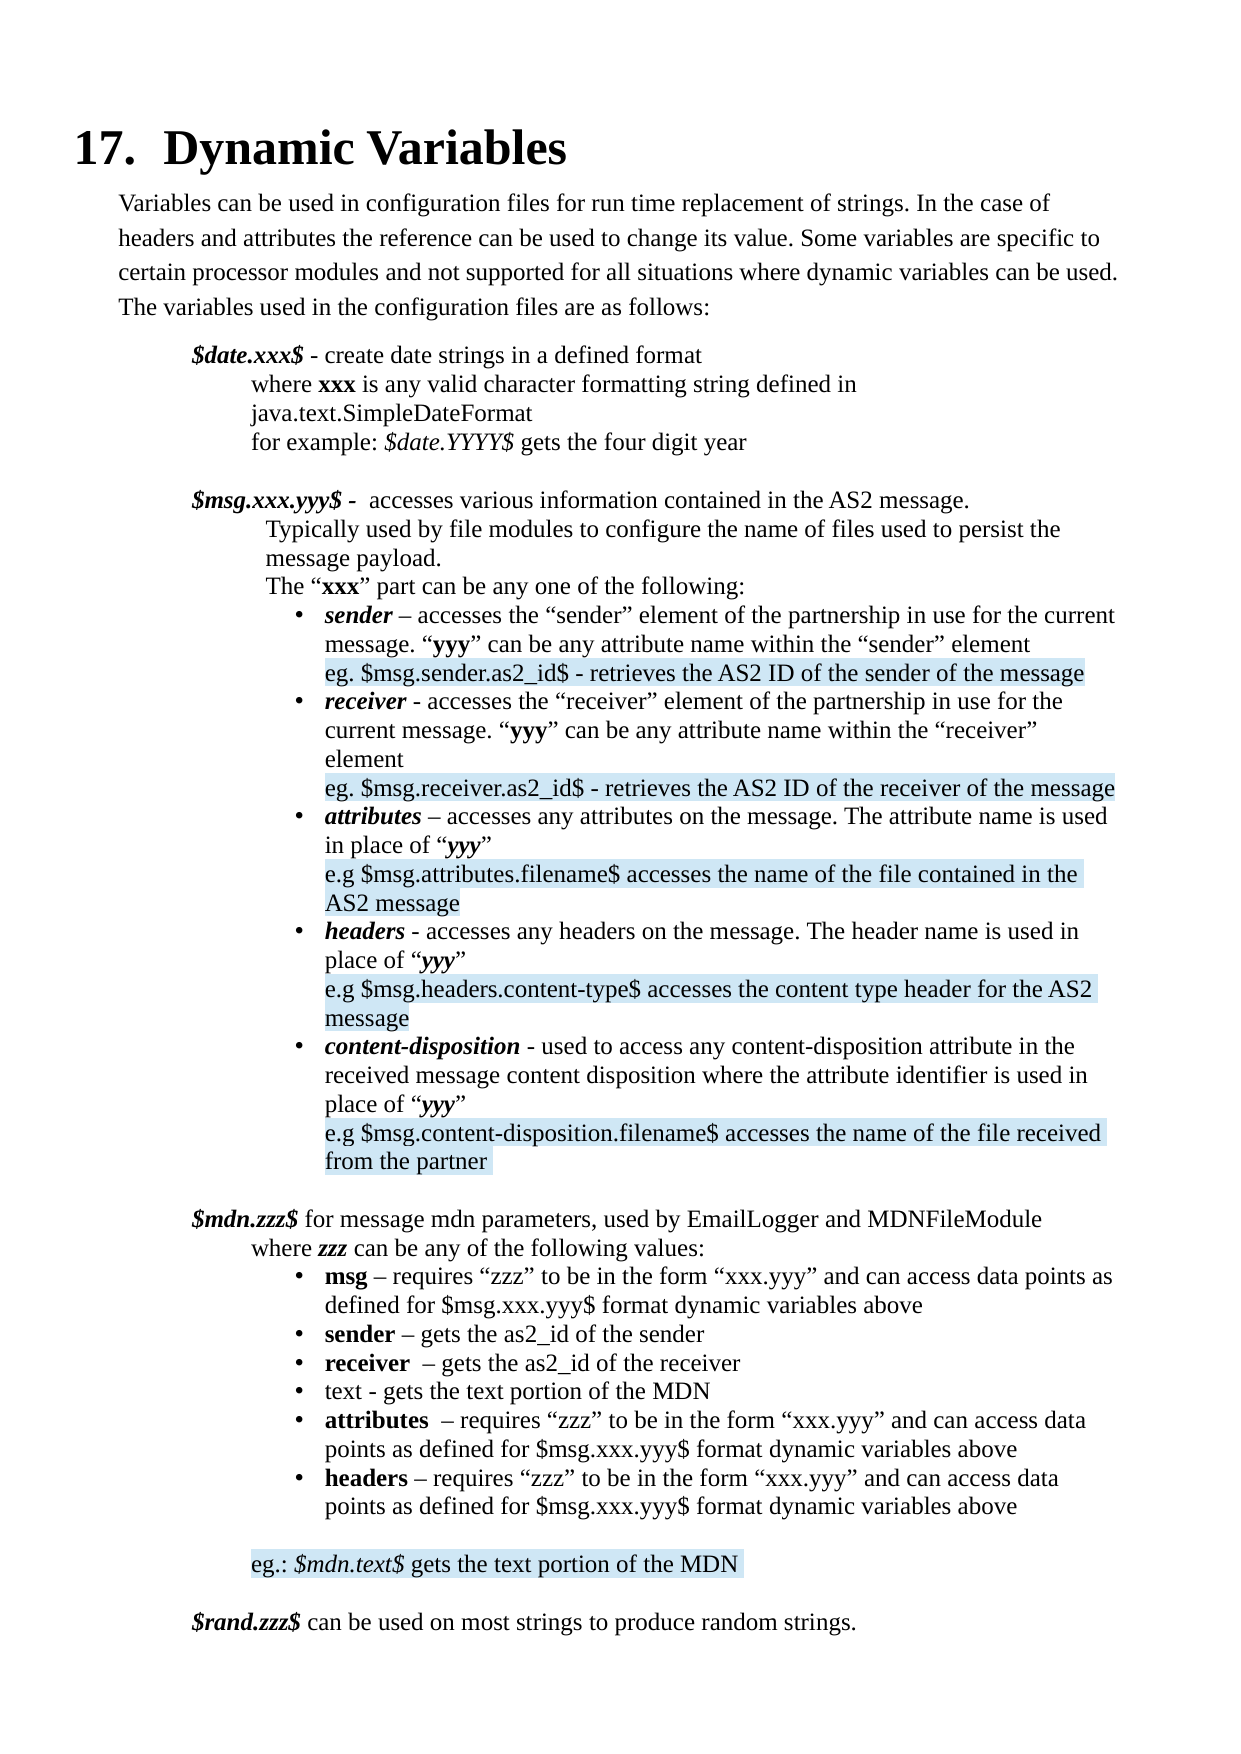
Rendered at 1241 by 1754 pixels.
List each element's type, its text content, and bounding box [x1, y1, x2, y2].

subtitle $date.xxx$ - create date strings in a defined format [162, 341, 1122, 369]
list attributes – accesses any attributes on the message. The attribute name is used in place of “yyy” e.g $msg.attributes.filename$ accesses the name of the file contained in the AS2 message [295, 801, 1122, 916]
list receiver - accesses the “receiver” element of the partnership in use for the current message. “yyy” can be any attribute name within the “receiver” element eg. $msg.receiver.as2_id$ - retrieves the AS2 ID of the receiver of the message [295, 686, 1122, 801]
list sender – accesses the “sender” element of the partnership in use for the current message. “yyy” can be any attribute name within the “sender” element eg. $msg.sender.as2_id$ - retrieves the AS2 ID of the sender of the message [295, 600, 1122, 686]
list eg.: $mdn.text$ gets the text portion of the MDN [221, 1520, 1122, 1578]
subtitle $mdn.zzz$ for message mdn parameters, used by EmailLogger and MDNFileModule [162, 1204, 1122, 1233]
list headers - accesses any headers on the message. The header name is used in place of “yyy” e.g $msg.headers.content-type$ accesses the content type header for the AS2 message [295, 916, 1122, 1031]
list sender – gets the as2_id of the sender [295, 1319, 1122, 1348]
subtitle Dynamic Variables [73, 118, 1122, 176]
subtitle $msg.xxx.yyy$ - accesses various information contained in the AS2 message. [162, 485, 1122, 514]
list where zzz can be any of the following values: [221, 1233, 1122, 1261]
list attributes – requires “zzz” to be in the form “xxx.yyy” and can access data points as defined for $msg.xxx.yyy$ format dynamic variables above [295, 1405, 1122, 1463]
list receiver – gets the as2_id of the receiver [295, 1348, 1122, 1376]
text Variables can be used in configuration files for run time replacement of strings. In the case of headers and attributes the reference can be used to change its value. Some variables are specific to certain processor modules and not supported for all situations where dynamic variables can be used. The variables used in the configuration files are as follows: [118, 188, 1122, 320]
subtitle $rand.zzz$ can be used on most strings to produce random strings. [162, 1607, 1122, 1636]
subtitle The “xxx” part can be any one of the following: [236, 571, 1122, 600]
list where xxx is any valid character formatting string defined in java.text.SimpleDateFormat for example: $date.YYYY$ gets the four digit year [221, 369, 1122, 456]
list headers – requires “zzz” to be in the form “xxx.yyy” and can access data points as defined for $msg.xxx.yyy$ format dynamic variables above [295, 1463, 1122, 1520]
list text - gets the text portion of the MDN [295, 1376, 1122, 1405]
list content-disposition - used to access any content-disposition attribute in the received message content disposition where the attribute identifier is used in place of “yyy” e.g $msg.content-disposition.filename$ accesses the name of the file received from the partner [295, 1031, 1122, 1175]
list msg – requires “zzz” to be in the form “xxx.yyy” and can access data points as defined for $msg.xxx.yyy$ format dynamic variables above [295, 1261, 1122, 1319]
subtitle Typically used by file modules to configure the name of files used to persist the message payload. [236, 514, 1122, 571]
